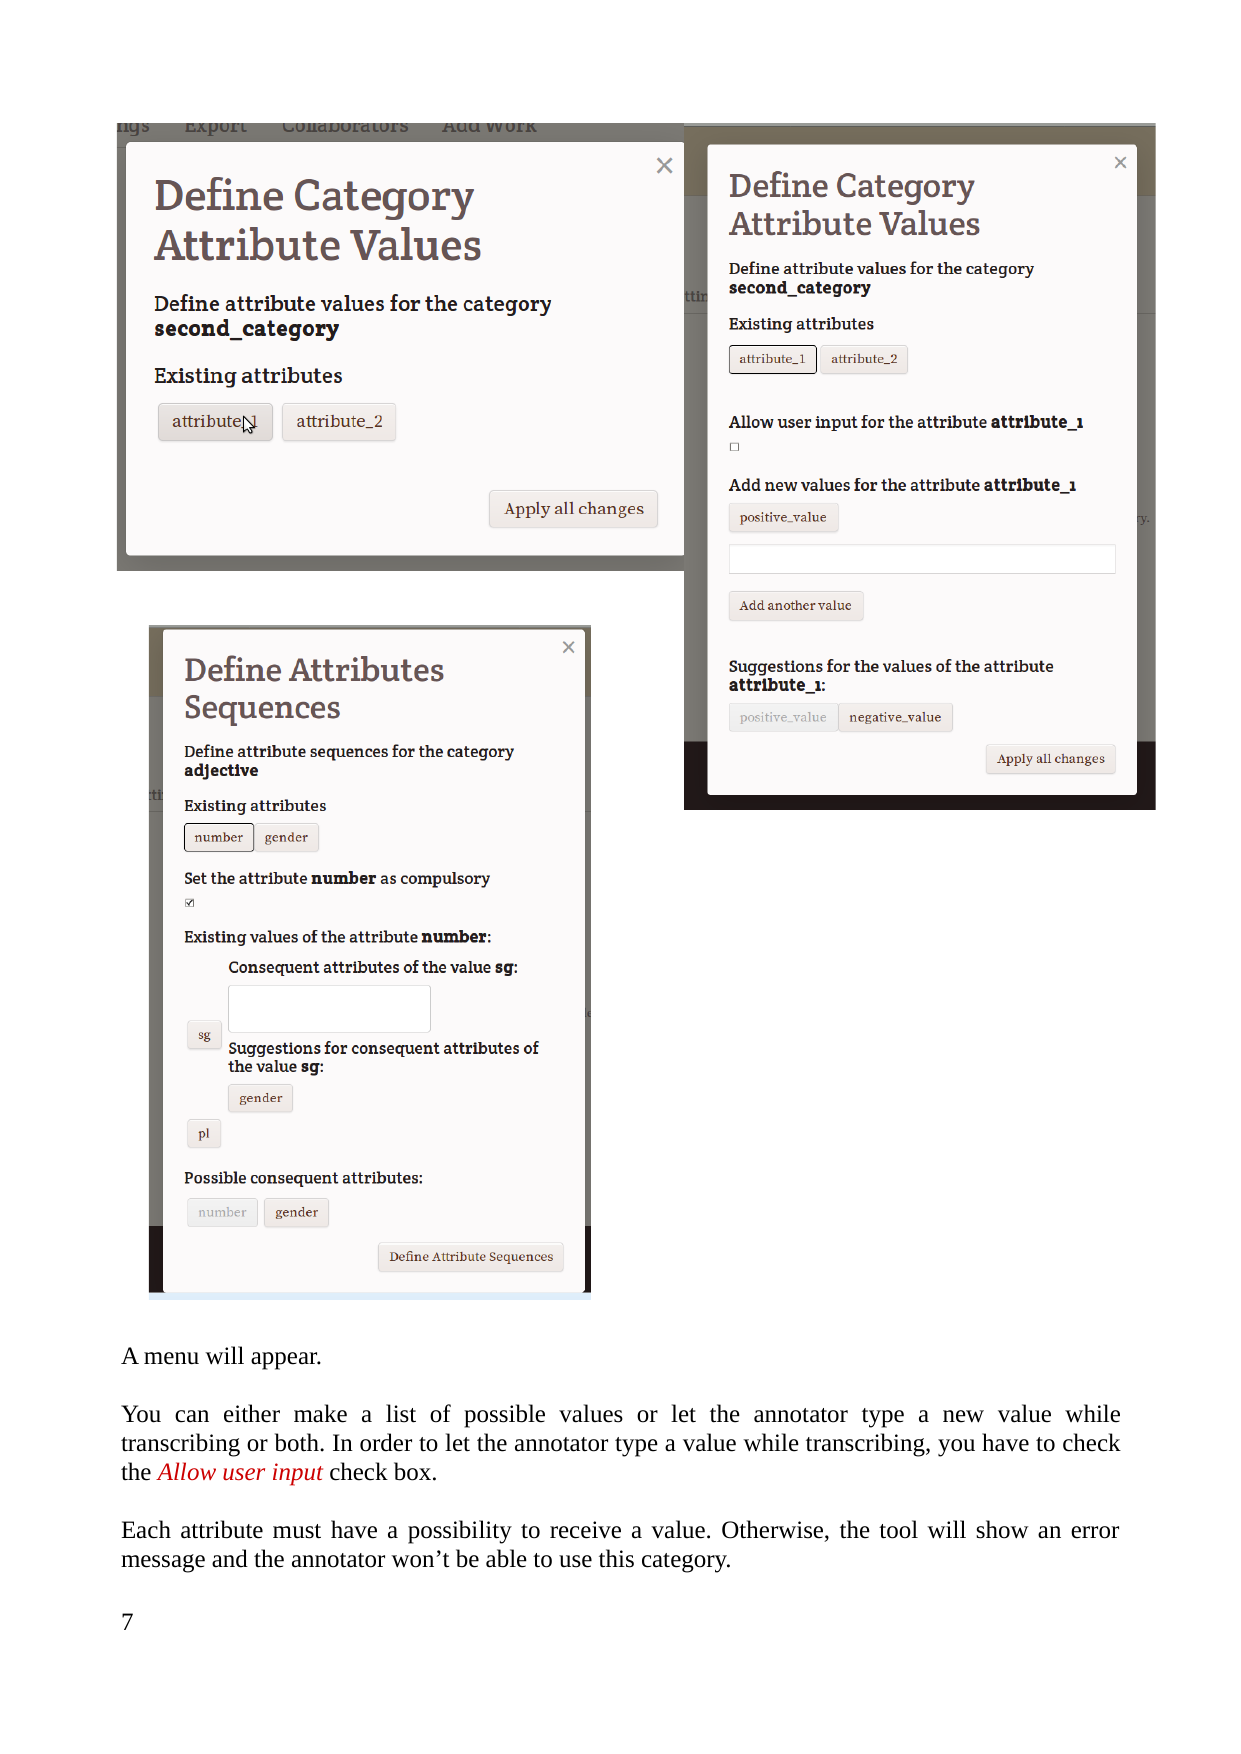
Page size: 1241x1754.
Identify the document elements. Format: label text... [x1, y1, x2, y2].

picture [1064, 123, 1138, 810]
picture [590, 123, 681, 571]
picture [502, 625, 571, 1300]
text A menu will appear. [121, 1341, 1122, 1370]
text You can either make a list of possible values or let the annotator type a new value while transcribing or both. In order to let the annotator type a value while transcribing, you have to check the Allow user input check box. [121, 1399, 1122, 1485]
text Each attribute must have a possibility to receive a value. Otherwise, the tool will show an error message and the annotator won’t be able to use this category. [121, 1515, 1122, 1572]
